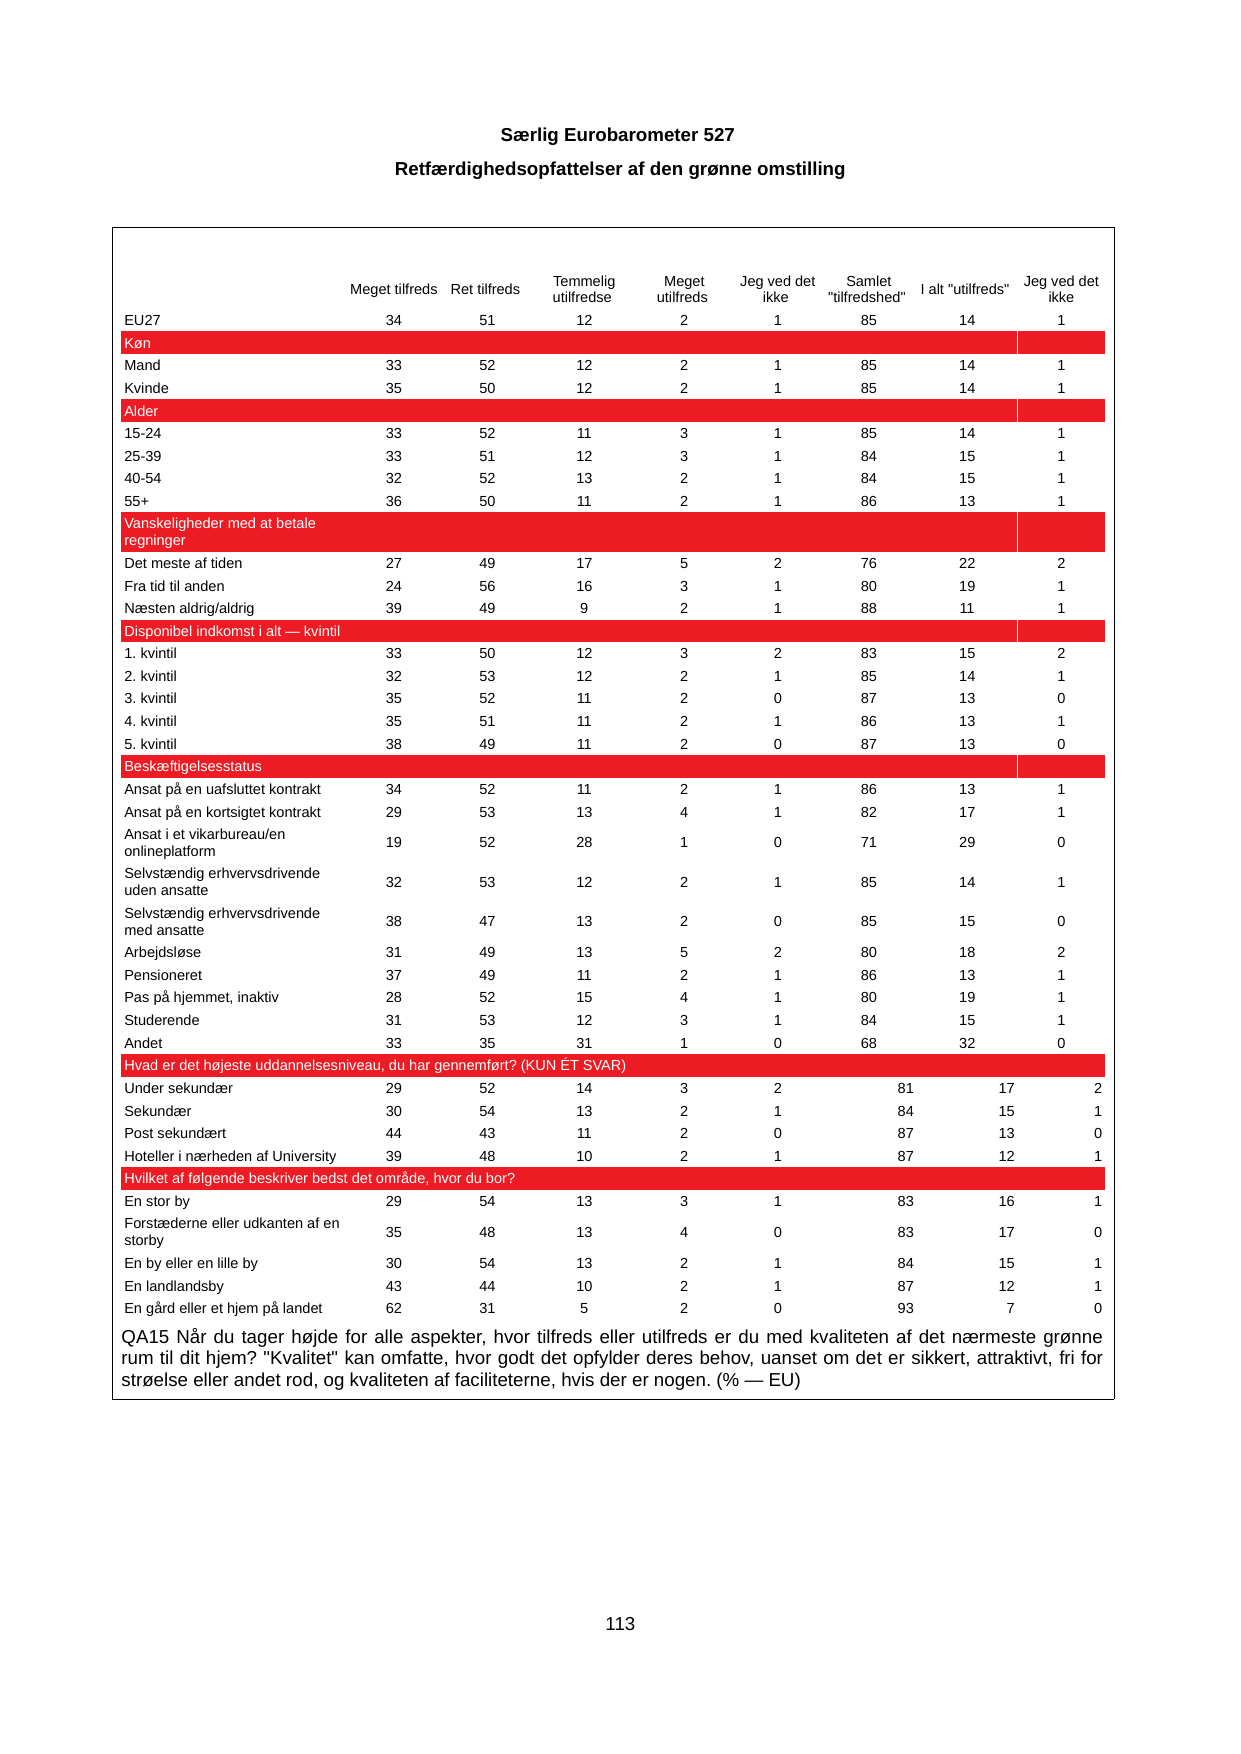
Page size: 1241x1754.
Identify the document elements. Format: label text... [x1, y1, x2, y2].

table_cell 80 [821, 986, 916, 1009]
table_cell 2 [734, 552, 821, 574]
table_cell 1 [734, 354, 821, 377]
table_cell 2 [634, 964, 734, 986]
table_cell 15 [916, 1009, 1017, 1031]
table_cell 51 [440, 710, 534, 732]
table_cell 9 [534, 597, 634, 619]
table_cell 13 [916, 964, 1017, 986]
table_cell [347, 399, 440, 422]
table_cell 4 [634, 800, 734, 823]
table_cell 12 [916, 1145, 1017, 1167]
table_cell [821, 755, 916, 778]
table_cell Disponibel indkomst i alt — kvintil [121, 620, 634, 642]
table_cell 2 [634, 1297, 734, 1319]
table_cell 47 [440, 902, 534, 941]
table_cell [821, 512, 916, 552]
table_cell 1 [734, 467, 821, 490]
table_header I alt "utilfreds" [916, 270, 1017, 309]
table_cell Post sekundært [121, 1122, 347, 1144]
table_cell 19 [916, 986, 1017, 1009]
table_cell Selvstændig erhvervsdrivende uden ansatte [121, 862, 347, 902]
table_cell [734, 755, 821, 778]
table_header Meget tilfreds [347, 270, 440, 309]
table_cell 1 [1018, 422, 1105, 444]
table_cell 3 [634, 422, 734, 444]
table_cell Hoteller i nærheden af University [121, 1145, 347, 1167]
table_cell 13 [916, 490, 1017, 512]
table_cell 32 [347, 862, 440, 902]
table_cell 12 [534, 354, 634, 377]
table_cell 48 [440, 1145, 534, 1167]
table_cell 83 [821, 1212, 916, 1252]
table_cell 1 [734, 1009, 821, 1031]
table_cell 2 [634, 309, 734, 331]
table_cell 5. kvintil [121, 733, 347, 755]
table_cell 2 [1018, 941, 1105, 964]
table_cell 1 [734, 800, 821, 823]
table_cell Kvinde [121, 377, 347, 399]
table_cell 1 [1018, 862, 1105, 902]
table_cell En landlandsby [121, 1274, 347, 1297]
table_cell 35 [347, 710, 440, 732]
table_cell 3 [634, 1077, 734, 1099]
table_cell [534, 512, 634, 552]
table_cell [440, 399, 534, 422]
table_cell 1 [1018, 445, 1105, 467]
table_cell 12 [534, 862, 634, 902]
table_cell 31 [347, 941, 440, 964]
table_cell 0 [1018, 823, 1105, 862]
table_cell 2. kvintil [121, 665, 347, 687]
table_cell 29 [916, 823, 1017, 862]
table_cell 12 [534, 309, 634, 331]
table_cell Fra tid til anden [121, 574, 347, 597]
table_cell 52 [440, 823, 534, 862]
table_cell Ansat på en uafsluttet kontrakt [121, 778, 347, 800]
table_cell 11 [534, 710, 634, 732]
table_cell Hvad er det højeste uddannelsesniveau, du har gennemført? (KUN ÉT SVAR) [121, 1054, 1105, 1077]
table_cell 53 [440, 862, 534, 902]
table_cell 11 [534, 778, 634, 800]
table_cell 2 [634, 467, 734, 490]
table_cell 35 [347, 1212, 440, 1252]
table_cell 40-54 [121, 467, 347, 490]
table_cell Det meste af tiden [121, 552, 347, 574]
table_cell 13 [534, 941, 634, 964]
table_cell 15 [534, 986, 634, 1009]
table_cell 62 [347, 1297, 440, 1319]
table_cell 14 [916, 354, 1017, 377]
table_cell 33 [347, 1031, 440, 1054]
table_cell 1 [1018, 309, 1105, 331]
table_cell 2 [634, 354, 734, 377]
table_cell 1 [1018, 490, 1105, 512]
table_cell 29 [347, 1190, 440, 1212]
table_cell 2 [634, 1099, 734, 1122]
table_cell 30 [347, 1099, 440, 1122]
table_cell 85 [821, 422, 916, 444]
table_cell 12 [916, 1274, 1017, 1297]
table_cell [1018, 512, 1105, 552]
table_cell 1 [1018, 377, 1105, 399]
table_cell 15 [916, 642, 1017, 665]
table_cell 2 [734, 642, 821, 665]
table_cell 39 [347, 597, 440, 619]
table_cell 11 [534, 490, 634, 512]
table_cell 2 [634, 1274, 734, 1297]
table_cell 1 [734, 665, 821, 687]
table_cell 0 [1018, 1297, 1105, 1319]
table_cell Vanskeligheder med at betale regninger [121, 512, 347, 552]
table_cell 28 [347, 986, 440, 1009]
table_cell Studerende [121, 1009, 347, 1031]
table_cell 0 [734, 823, 821, 862]
table_cell 87 [821, 1145, 916, 1167]
table_cell 49 [440, 733, 534, 755]
table_cell 1 [1018, 986, 1105, 1009]
table_cell 80 [821, 941, 916, 964]
table_cell 11 [534, 422, 634, 444]
table_cell 87 [821, 1274, 916, 1297]
table_cell 1 [1018, 1274, 1105, 1297]
table_cell 13 [916, 733, 1017, 755]
table_cell Næsten aldrig/aldrig [121, 597, 347, 619]
table_cell 31 [440, 1297, 534, 1319]
table_cell 1 [1018, 1099, 1105, 1122]
table_cell 1 [1018, 1009, 1105, 1031]
table_cell 17 [916, 1077, 1017, 1099]
table_cell 5 [634, 552, 734, 574]
table_cell 14 [916, 377, 1017, 399]
table_cell 1 [734, 1099, 821, 1122]
table_cell [634, 331, 734, 354]
table_cell 1 [1018, 597, 1105, 619]
table_cell 11 [534, 1122, 634, 1144]
table_cell [347, 331, 440, 354]
table_cell 11 [916, 597, 1017, 619]
table_cell [821, 620, 916, 642]
table_cell 86 [821, 778, 916, 800]
table_cell 52 [440, 1077, 534, 1099]
table_cell 83 [821, 642, 916, 665]
table_cell Selvstændig erhvervsdrivende med ansatte [121, 902, 347, 941]
table_cell 71 [821, 823, 916, 862]
table_cell 93 [821, 1297, 916, 1319]
table_cell 1. kvintil [121, 642, 347, 665]
table_cell [440, 512, 534, 552]
table_cell 13 [534, 467, 634, 490]
table_cell [916, 755, 1017, 778]
table_cell 49 [440, 964, 534, 986]
table_cell 0 [1018, 733, 1105, 755]
table_cell 31 [347, 1009, 440, 1031]
table_cell 38 [347, 733, 440, 755]
table_cell 0 [734, 1031, 821, 1054]
table_cell 68 [821, 1031, 916, 1054]
table_cell 13 [916, 778, 1017, 800]
table_cell 84 [821, 1009, 916, 1031]
table_cell 39 [347, 1145, 440, 1167]
table_cell 37 [347, 964, 440, 986]
table_cell 1 [734, 1252, 821, 1274]
table_cell 38 [347, 902, 440, 941]
table_cell 1 [734, 574, 821, 597]
table_cell 54 [440, 1099, 534, 1122]
table_cell 1 [734, 1145, 821, 1167]
table_cell [1018, 331, 1105, 354]
table_cell 2 [634, 687, 734, 710]
table_cell 16 [916, 1190, 1017, 1212]
table_cell 1 [734, 490, 821, 512]
table_cell 87 [821, 733, 916, 755]
table_cell EU27 [121, 309, 347, 331]
table_cell 2 [634, 1145, 734, 1167]
table_cell [916, 331, 1017, 354]
table_cell 14 [916, 862, 1017, 902]
table_cell [821, 399, 916, 422]
table_cell 17 [916, 1212, 1017, 1252]
table_cell 49 [440, 941, 534, 964]
table_cell 35 [440, 1031, 534, 1054]
table_cell 80 [821, 574, 916, 597]
table_cell 0 [1018, 1212, 1105, 1252]
table_cell En gård eller et hjem på landet [121, 1297, 347, 1319]
table_cell 1 [734, 986, 821, 1009]
table_cell 83 [821, 1190, 916, 1212]
table_cell [916, 620, 1017, 642]
table_cell 27 [347, 552, 440, 574]
table_cell 12 [534, 665, 634, 687]
table_cell 0 [734, 1297, 821, 1319]
table_cell 10 [534, 1274, 634, 1297]
table_cell 15 [916, 902, 1017, 941]
table_cell 32 [916, 1031, 1017, 1054]
table_header Jeg ved det ikke [1018, 270, 1105, 309]
table_cell [440, 331, 534, 354]
table_cell Hvilket af følgende beskriver bedst det område, hvor du bor? [121, 1167, 1105, 1190]
table_cell 1 [1018, 1190, 1105, 1212]
table_cell 12 [534, 642, 634, 665]
table_cell Under sekundær [121, 1077, 347, 1099]
table_cell 13 [534, 800, 634, 823]
table_cell 53 [440, 1009, 534, 1031]
table_cell 4. kvintil [121, 710, 347, 732]
table_cell 84 [821, 445, 916, 467]
table_cell 48 [440, 1212, 534, 1252]
table_cell 33 [347, 422, 440, 444]
table_cell 3 [634, 1190, 734, 1212]
table_cell 13 [534, 902, 634, 941]
table_cell 15-24 [121, 422, 347, 444]
table_cell 3. kvintil [121, 687, 347, 710]
table_cell 2 [634, 862, 734, 902]
table_cell 85 [821, 862, 916, 902]
table_cell 13 [916, 687, 1017, 710]
table_cell 11 [534, 964, 634, 986]
table_cell 56 [440, 574, 534, 597]
table_cell 33 [347, 445, 440, 467]
table_cell 49 [440, 552, 534, 574]
table_cell 12 [534, 445, 634, 467]
table_cell 0 [1018, 902, 1105, 941]
table_cell 1 [1018, 354, 1105, 377]
table_cell 54 [440, 1252, 534, 1274]
table_cell 11 [534, 687, 634, 710]
table_header [121, 270, 347, 309]
table_cell 52 [440, 778, 534, 800]
table_cell Forstæderne eller udkanten af en storby [121, 1212, 347, 1252]
table_cell 2 [634, 1252, 734, 1274]
table_cell Arbejdsløse [121, 941, 347, 964]
table_cell En by eller en lille by [121, 1252, 347, 1274]
table_cell 2 [634, 778, 734, 800]
table_cell 2 [1018, 552, 1105, 574]
table_cell 32 [347, 467, 440, 490]
table_cell [734, 620, 821, 642]
table_cell 85 [821, 309, 916, 331]
table_cell 2 [634, 377, 734, 399]
table_cell Pas på hjemmet, inaktiv [121, 986, 347, 1009]
table_cell 0 [734, 687, 821, 710]
table_cell [1018, 399, 1105, 422]
table_cell 3 [634, 445, 734, 467]
table_cell 28 [534, 823, 634, 862]
table_cell Pensioneret [121, 964, 347, 986]
table_cell 3 [634, 642, 734, 665]
table_cell 3 [634, 574, 734, 597]
table_cell 15 [916, 467, 1017, 490]
table_cell 13 [534, 1190, 634, 1212]
table_cell 53 [440, 665, 534, 687]
table_cell 12 [534, 1009, 634, 1031]
table_cell Ansat i et vikarbureau/en onlineplatform [121, 823, 347, 862]
table_cell 0 [734, 902, 821, 941]
table_cell [534, 399, 634, 422]
table_cell 86 [821, 710, 916, 732]
table_cell 2 [634, 710, 734, 732]
table_cell 32 [347, 665, 440, 687]
text QA15 Når du tager højde for alle aspekter, hvor tilfreds eller utilfreds er du med kvaliteten af det nærmeste grønne rum til dit hjem? "Kvalitet" kan omfatte, hvor godt det opfylder deres behov, uanset om det er sikkert, attraktivt, fri for strøelse eller andet rod, og kvaliteten af faciliteterne, hvis der er nogen. (% — EU) [121, 1325, 1105, 1390]
table_cell 35 [347, 377, 440, 399]
table_cell 84 [821, 1099, 916, 1122]
table_cell Køn [121, 331, 347, 354]
table_cell 5 [534, 1297, 634, 1319]
table_cell 51 [440, 309, 534, 331]
table_cell [634, 620, 734, 642]
table_cell 1 [1018, 467, 1105, 490]
table_cell Sekundær [121, 1099, 347, 1122]
table_cell 2 [734, 941, 821, 964]
table_cell 14 [916, 665, 1017, 687]
table_cell 81 [821, 1077, 916, 1099]
table_cell 7 [916, 1297, 1017, 1319]
table_cell 29 [347, 800, 440, 823]
table_cell 4 [634, 1212, 734, 1252]
table_cell [734, 331, 821, 354]
table_cell 52 [440, 354, 534, 377]
table_cell 85 [821, 665, 916, 687]
table_cell 14 [916, 309, 1017, 331]
table_cell 1 [734, 597, 821, 619]
table_cell 1 [734, 422, 821, 444]
table_cell 35 [347, 687, 440, 710]
table_cell [634, 512, 734, 552]
table_cell [734, 512, 821, 552]
table_cell 1 [1018, 665, 1105, 687]
table_cell 19 [916, 574, 1017, 597]
table_cell [821, 331, 916, 354]
table_cell 13 [534, 1099, 634, 1122]
table_cell 52 [440, 986, 534, 1009]
table_cell 31 [534, 1031, 634, 1054]
table_cell 3 [634, 1009, 734, 1031]
table_cell [1018, 620, 1105, 642]
table_header Meget utilfreds [634, 270, 734, 309]
table_cell 15 [916, 1099, 1017, 1122]
table_cell 13 [916, 1122, 1017, 1144]
table_cell 2 [1018, 1077, 1105, 1099]
table_cell 53 [440, 800, 534, 823]
table_cell 34 [347, 309, 440, 331]
table_cell 2 [634, 597, 734, 619]
table_cell 1 [1018, 778, 1105, 800]
table_cell 87 [821, 687, 916, 710]
table_cell 86 [821, 964, 916, 986]
table_cell 52 [440, 422, 534, 444]
table_cell 1 [734, 964, 821, 986]
table_cell 2 [634, 665, 734, 687]
table_cell 54 [440, 1190, 534, 1212]
table_cell 13 [916, 710, 1017, 732]
table_cell 51 [440, 445, 534, 467]
table_cell 0 [1018, 687, 1105, 710]
table_cell [347, 512, 440, 552]
table_cell 14 [534, 1077, 634, 1099]
table_cell 50 [440, 642, 534, 665]
table_cell 43 [347, 1274, 440, 1297]
table_cell 13 [534, 1252, 634, 1274]
table_header Jeg ved det ikke [734, 270, 821, 309]
table_cell 1 [734, 445, 821, 467]
table_cell 52 [440, 687, 534, 710]
table_cell 19 [347, 823, 440, 862]
table_cell 1 [1018, 800, 1105, 823]
table_cell En stor by [121, 1190, 347, 1212]
table_cell 44 [347, 1122, 440, 1144]
table_cell 52 [440, 467, 534, 490]
table_cell 43 [440, 1122, 534, 1144]
table_cell Andet [121, 1031, 347, 1054]
table_cell 76 [821, 552, 916, 574]
table_cell 12 [534, 377, 634, 399]
table_cell 17 [534, 552, 634, 574]
table_cell 10 [534, 1145, 634, 1167]
table_cell Beskæftigelsesstatus [121, 755, 634, 778]
table_cell 22 [916, 552, 1017, 574]
table_cell 2 [1018, 642, 1105, 665]
table_cell 84 [821, 467, 916, 490]
table_cell 0 [734, 1122, 821, 1144]
table_cell 0 [1018, 1031, 1105, 1054]
table_cell [634, 399, 734, 422]
table_cell 49 [440, 597, 534, 619]
table_cell 16 [534, 574, 634, 597]
table_cell 86 [821, 490, 916, 512]
table_cell [634, 755, 734, 778]
table_cell Alder [121, 399, 347, 422]
table_cell 2 [634, 490, 734, 512]
table_cell 1 [734, 1190, 821, 1212]
table_cell 15 [916, 445, 1017, 467]
table_cell 1 [734, 377, 821, 399]
table_cell 50 [440, 377, 534, 399]
table_cell 1 [734, 309, 821, 331]
table_cell 13 [534, 1212, 634, 1252]
table_cell 0 [1018, 1122, 1105, 1144]
table_cell 14 [916, 422, 1017, 444]
table_cell 1 [1018, 964, 1105, 986]
table_cell Mand [121, 354, 347, 377]
table_cell [534, 331, 634, 354]
table_cell 24 [347, 574, 440, 597]
table_cell 88 [821, 597, 916, 619]
table_cell 87 [821, 1122, 916, 1144]
table_cell 85 [821, 902, 916, 941]
table_header Samlet "tilfredshed" [821, 270, 916, 309]
table_cell [734, 399, 821, 422]
table_cell 1 [1018, 1252, 1105, 1274]
table_cell 84 [821, 1252, 916, 1274]
table_cell 18 [916, 941, 1017, 964]
table_cell 1 [634, 1031, 734, 1054]
table_cell 85 [821, 354, 916, 377]
table_cell 2 [634, 902, 734, 941]
table_cell [1018, 755, 1105, 778]
table_cell 85 [821, 377, 916, 399]
table_cell 0 [734, 1212, 821, 1252]
table_cell 34 [347, 778, 440, 800]
table_cell 2 [734, 1077, 821, 1099]
table_cell 44 [440, 1274, 534, 1297]
table_cell 1 [734, 1274, 821, 1297]
table_cell 25-39 [121, 445, 347, 467]
table_cell 1 [634, 823, 734, 862]
table_cell 17 [916, 800, 1017, 823]
table_cell [916, 399, 1017, 422]
table_cell [916, 512, 1017, 552]
table_cell 2 [634, 733, 734, 755]
table_cell 1 [1018, 574, 1105, 597]
table_cell 55+ [121, 490, 347, 512]
table_cell 33 [347, 642, 440, 665]
table_header Ret tilfreds [440, 270, 534, 309]
table_cell 36 [347, 490, 440, 512]
table_cell 4 [634, 986, 734, 1009]
table_cell 82 [821, 800, 916, 823]
table_cell 2 [634, 1122, 734, 1144]
table_cell 30 [347, 1252, 440, 1274]
table_header Temmelig utilfredse [534, 270, 634, 309]
table_cell 1 [1018, 710, 1105, 732]
table_cell 1 [734, 778, 821, 800]
table_cell 11 [534, 733, 634, 755]
table_cell 0 [734, 733, 821, 755]
table_cell Ansat på en kortsigtet kontrakt [121, 800, 347, 823]
table_cell 50 [440, 490, 534, 512]
table_cell 1 [734, 710, 821, 732]
table_cell 1 [1018, 1145, 1105, 1167]
table_cell 29 [347, 1077, 440, 1099]
table_cell 1 [734, 862, 821, 902]
table_cell 5 [634, 941, 734, 964]
table_cell 15 [916, 1252, 1017, 1274]
table_cell 33 [347, 354, 440, 377]
